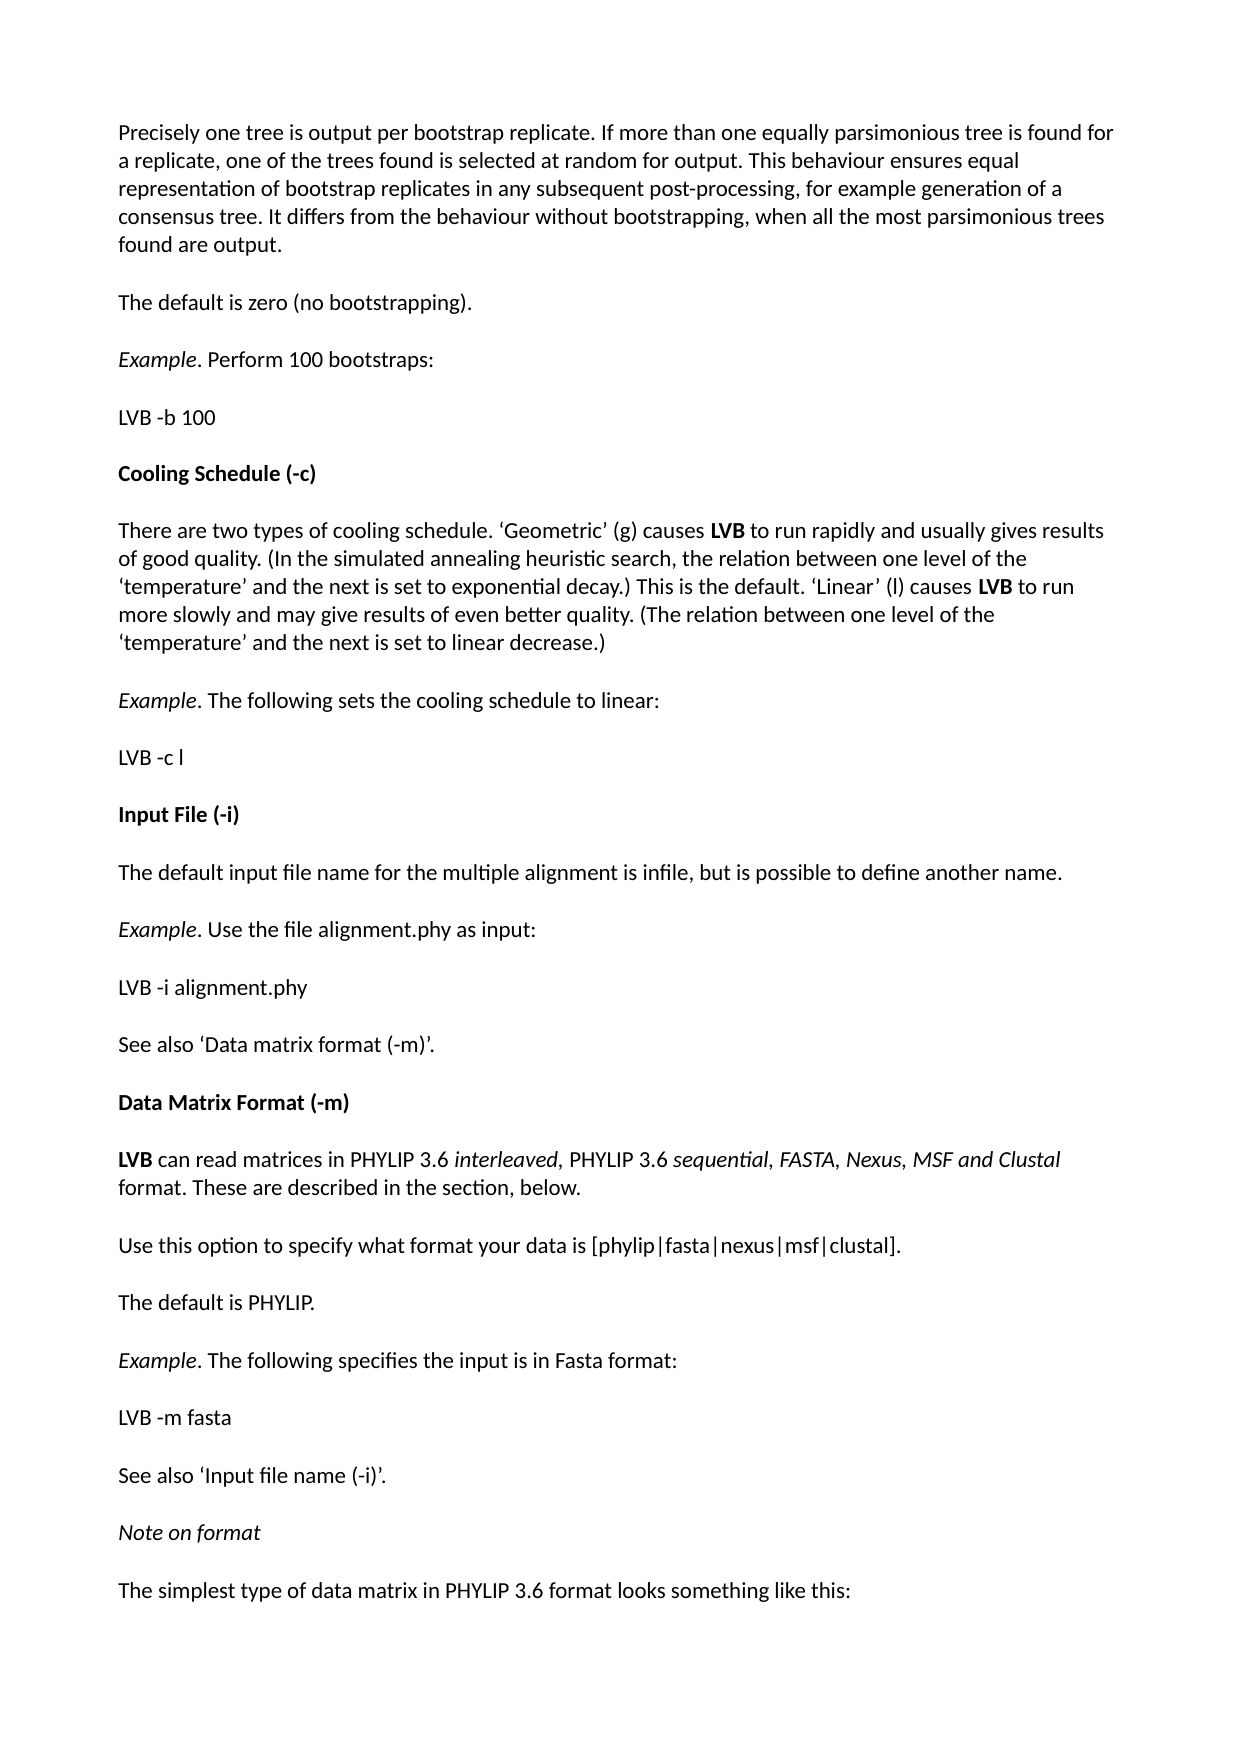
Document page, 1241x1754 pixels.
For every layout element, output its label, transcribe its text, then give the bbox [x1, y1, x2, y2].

text Example. Use the file alignment.phy as input: [118, 915, 1122, 943]
text The default is zero (no bootstrapping). [118, 288, 1122, 316]
text LVB can read matrices in PHYLIP 3.6 interleaved, PHYLIP 3.6 sequential, FASTA, Nexus, MSF and Clustal format. These are described in the section, below. [118, 1145, 1122, 1201]
subtitle Cooling Schedule (-c) [118, 459, 1122, 487]
text Use this option to specify what format your data is [phylip|fasta|nexus|msf|clustal]. [118, 1231, 1122, 1259]
text LVB -i alignment.phy [118, 973, 1122, 1001]
text The default input file name for the multiple alignment is infile, but is possible to define another name. [118, 858, 1122, 886]
text The simplest type of data matrix in PHYLIP 3.6 format looks something like this: [118, 1576, 1122, 1604]
text LVB -m fasta [118, 1403, 1122, 1431]
text LVB -c l [118, 743, 1122, 771]
text Precisely one tree is output per bootstrap replicate. If more than one equally parsimonious tree is found for a replicate, one of the trees found is selected at random for output. This behaviour ensures equal representation of bootstrap replicates in any subsequent post-processing, for example generation of a consensus tree. It differs from the behaviour without bootstrapping, when all the most parsimonious trees found are output. [118, 118, 1122, 258]
text See also ‘Data matrix format (-m)’. [118, 1030, 1122, 1058]
text Example. Perform 100 bootstraps: [118, 345, 1122, 373]
text See also ‘Input file name (-i)’. [118, 1461, 1122, 1489]
text LVB -b 100 [118, 403, 1122, 431]
subtitle Input File (-i) [118, 801, 1122, 828]
text The default is PHYLIP. [118, 1288, 1122, 1316]
text Note on format [118, 1518, 1122, 1546]
text Example. The following sets the cooling schedule to linear: [118, 686, 1122, 714]
text There are two types of cooling schedule. ‘Geometric’ (g) causes LVB to run rapidly and usually gives results of good quality. (In the simulated annealing heuristic search, the relation between one level of the ‘temperature’ and the next is set to exponential decay.) This is the default. ‘Linear’ (l) causes LVB to run more slowly and may give results of even better quality. (The relation between one level of the ‘temperature’ and the next is set to linear decrease.) [118, 516, 1122, 656]
subtitle Data Matrix Format (-m) [118, 1088, 1122, 1116]
text Example. The following specifies the input is in Fasta format: [118, 1346, 1122, 1374]
